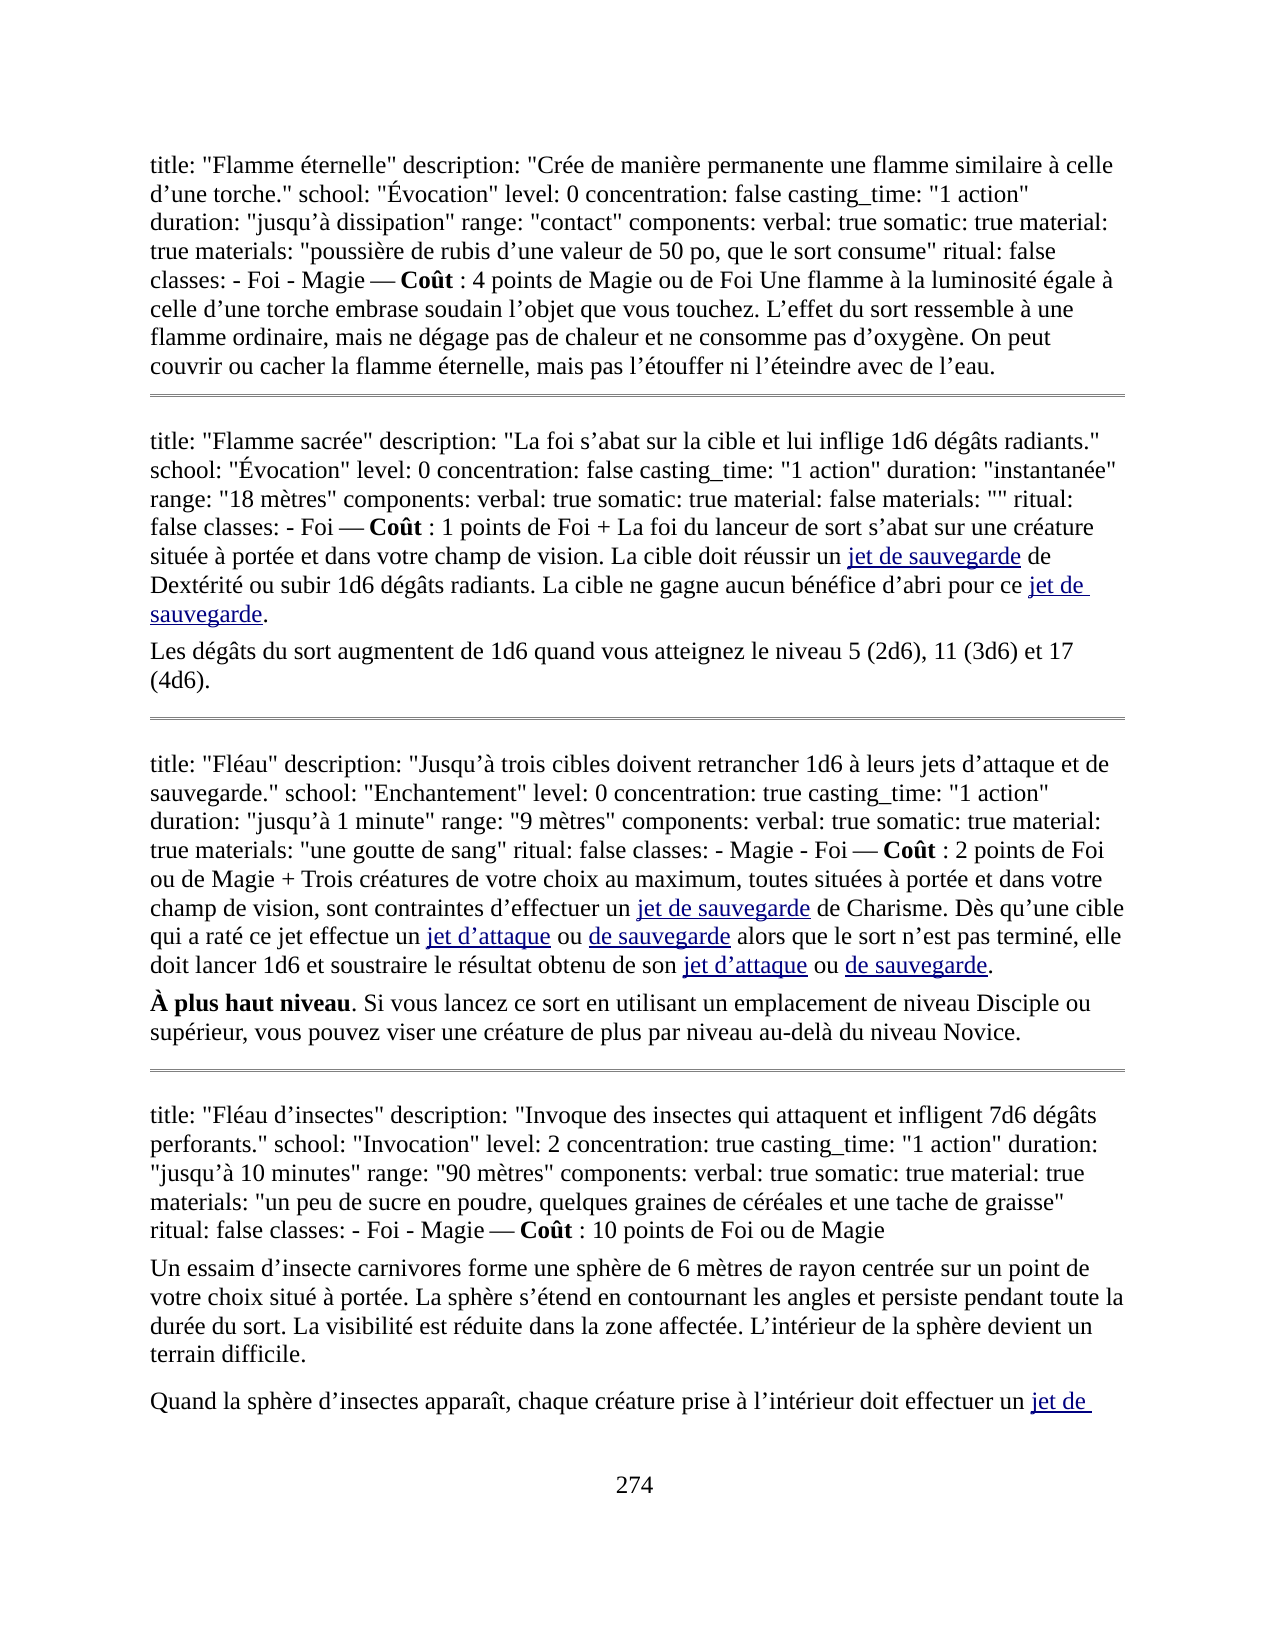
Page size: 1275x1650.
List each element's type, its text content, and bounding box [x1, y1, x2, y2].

text Quand la sphère d’insectes apparaît, chaque créature prise à l’intérieur doit effectuer un jet de [150, 1386, 1125, 1415]
text Un essaim d’insecte carnivores forme une sphère de 6 mètres de rayon centrée sur un point de votre choix situé à portée. La sphère s’étend en contournant les angles et persiste pendant toute la durée du sort. La visibilité est réduite dans la zone affectée. L’intérieur de la sphère devient un terrain difficile. [150, 1253, 1125, 1368]
text title: "Flamme sacrée" description: "La foi s’abat sur la cible et lui inflige 1d6 dégâts radiants." school: "Évocation" level: 0 concentration: false casting_time: "1 action" duration: "instantanée" range: "18 mètres" components: verbal: true somatic: true material: false materials: "" ritual: false classes: - Foi — Coût : 1 points de Foi + La foi du lanceur de sort s’abat sur une créature située à portée et dans votre champ de vision. La cible doit réussir un jet de sauvegarde de Dextérité ou subir 1d6 dégâts radiants. La cible ne gagne aucun bénéfice d’abri pour ce jet de sauvegarde. [150, 426, 1125, 627]
text title: "Fléau d’insectes" description: "Invoque des insectes qui attaquent et infligent 7d6 dégâts perforants." school: "Invocation" level: 2 concentration: true casting_time: "1 action" duration: "jusqu’à 10 minutes" range: "90 mètres" components: verbal: true somatic: true material: true materials: "un peu de sucre en poudre, quelques graines de céréales et une tache de graisse" ritual: false classes: - Foi - Magie — Coût : 10 points de Foi ou de Magie [150, 1101, 1125, 1244]
text title: "Fléau" description: "Jusqu’à trois cibles doivent retrancher 1d6 à leurs jets d’attaque et de sauvegarde." school: "Enchantement" level: 0 concentration: true casting_time: "1 action" duration: "jusqu’à 1 minute" range: "9 mètres" components: verbal: true somatic: true material: true materials: "une goutte de sang" ritual: false classes: - Magie - Foi — Coût : 2 points de Foi ou de Magie + Trois créatures de votre choix au maximum, toutes situées à portée et dans votre champ de vision, sont contraintes d’effectuer un jet de sauvegarde de Charisme. Dès qu’une cible qui a raté ce jet effectue un jet d’attaque ou de sauvegarde alors que le sort n’est pas terminé, elle doit lancer 1d6 et soustraire le résultat obtenu de son jet d’attaque ou de sauvegarde. [150, 749, 1125, 979]
text À plus haut niveau. Si vous lancez ce sort en utilisant un emplacement de niveau Disciple ou supérieur, vous pouvez viser une créature de plus par niveau au-delà du niveau Novice. [150, 988, 1125, 1045]
text title: "Flamme éternelle" description: "Crée de manière permanente une flamme similaire à celle d’une torche." school: "Évocation" level: 0 concentration: false casting_time: "1 action" duration: "jusqu’à dissipation" range: "contact" components: verbal: true somatic: true material: true materials: "poussière de rubis d’une valeur de 50 po, que le sort consume" ritual: false classes: - Foi - Magie — Coût : 4 points de Magie ou de Foi Une flamme à la luminosité égale à celle d’une torche embrase soudain l’objet que vous touchez. L’effet du sort ressemble à une flamme ordinaire, mais ne dégage pas de chaleur et ne consomme pas d’oxygène. On peut couvrir ou cacher la flamme éternelle, mais pas l’étouffer ni l’éteindre avec de l’eau. [150, 150, 1125, 380]
text Les dégâts du sort augmentent de 1d6 quand vous atteignez le niveau 5 (2d6), 11 (3d6) et 17 (4d6). [150, 636, 1125, 694]
